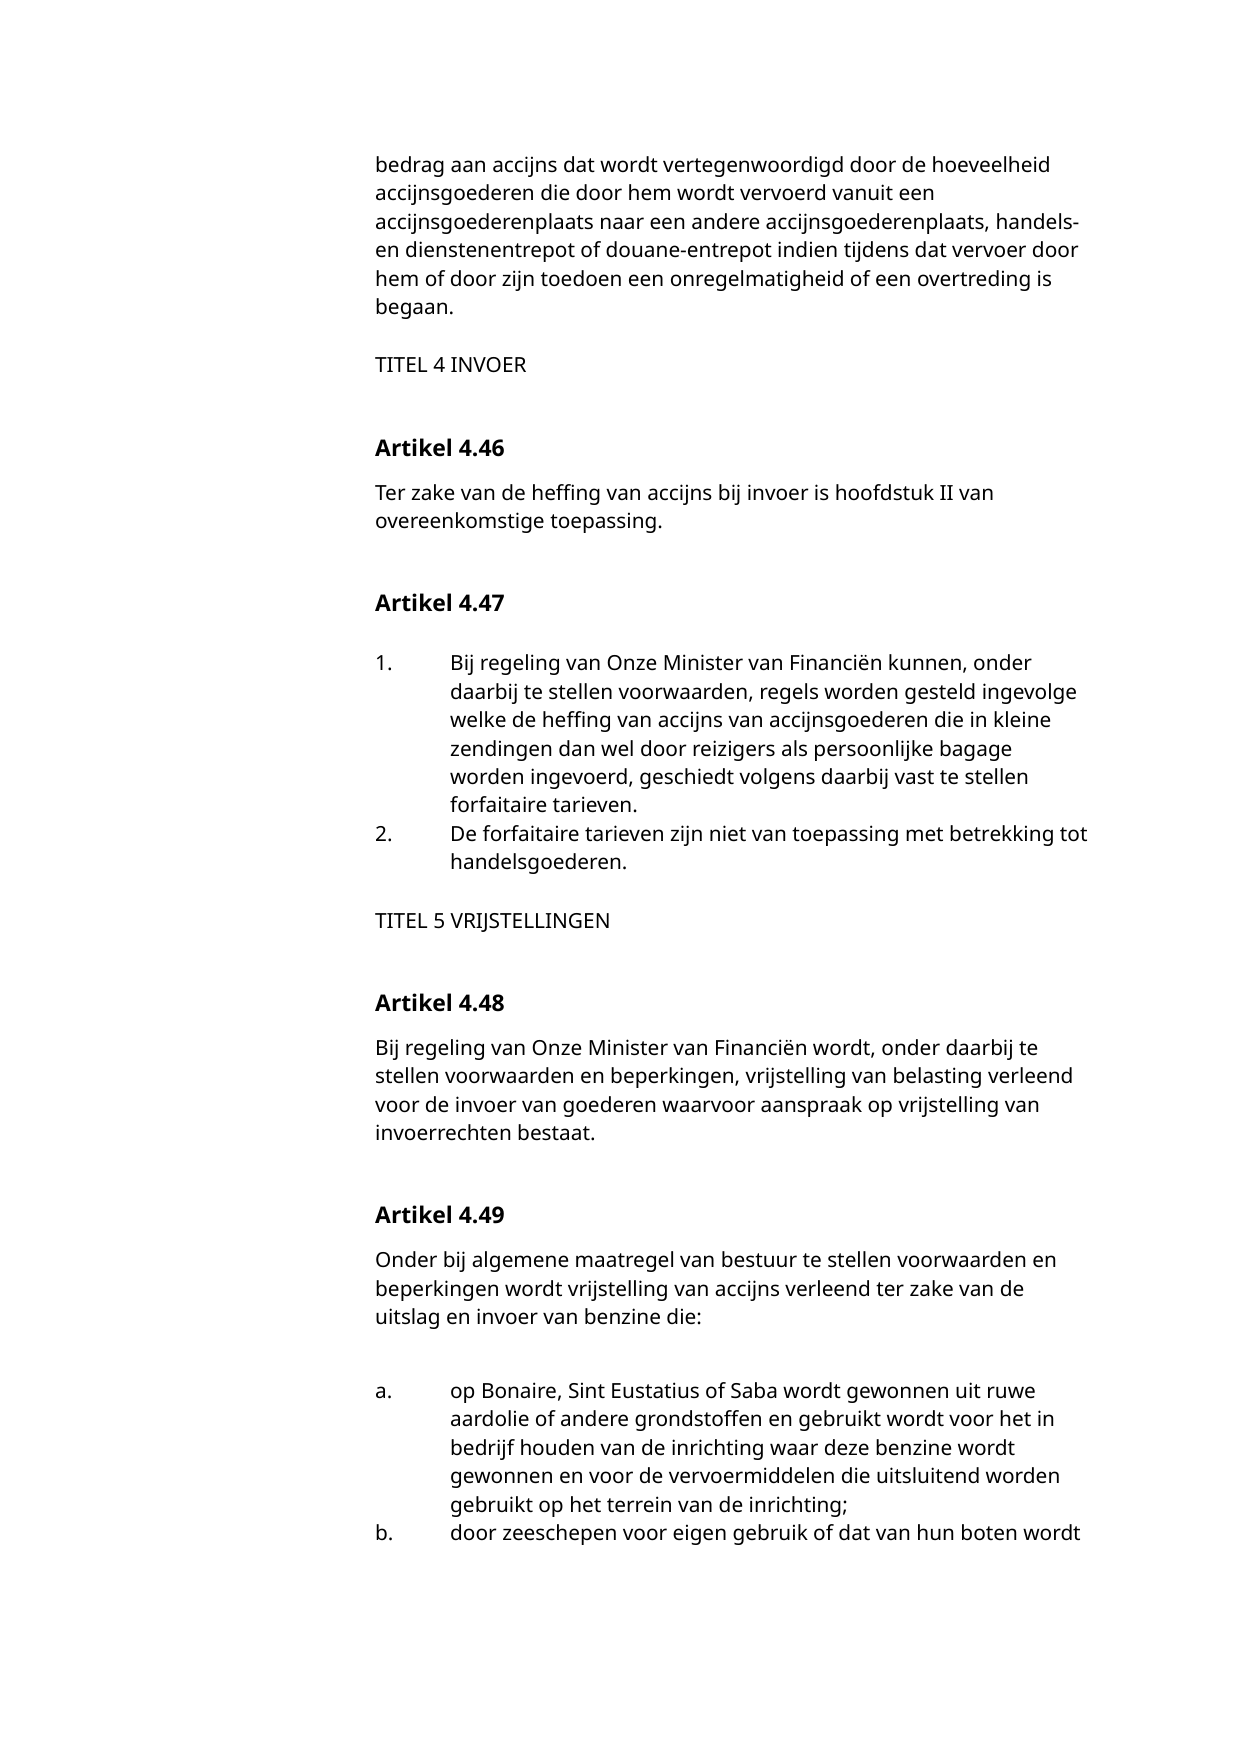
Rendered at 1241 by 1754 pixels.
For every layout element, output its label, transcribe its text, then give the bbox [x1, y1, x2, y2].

subtitle Artikel 4.46 [375, 432, 1090, 463]
subtitle TITEL 5 VRIJSTELLINGEN [375, 906, 1090, 934]
list door zeeschepen voor eigen gebruik of dat van hun boten wordt [375, 1518, 1090, 1547]
subtitle Artikel 4.49 [375, 1199, 1090, 1231]
list Bij regeling van Onze Minister van Financiën kunnen, onder daarbij te stellen voorwaarden, regels worden gesteld ingevolge welke de heffing van accijns van accijnsgoederen die in kleine zendingen dan wel door reizigers als persoonlijke bagage worden ingevoerd, geschiedt volgens daarbij vast te stellen forfaitaire tarieven. [375, 648, 1090, 819]
subtitle TITEL 4 INVOER [375, 351, 1090, 379]
list op Bonaire, Sint Eustatius of Saba wordt gewonnen uit ruwe aardolie of andere grondstoffen en gebruikt wordt voor het in bedrijf houden van de inrichting waar deze benzine wordt gewonnen en voor de vervoermiddelen die uitsluitend worden gebruikt op het terrein van de inrichting; [375, 1376, 1090, 1518]
subtitle Artikel 4.47 [375, 587, 1090, 618]
subtitle Artikel 4.48 [375, 987, 1090, 1018]
list De forfaitaire tarieven zijn niet van toepassing met betrekking tot handelsgoederen. [375, 819, 1090, 876]
text Ter zake van de heffing van accijns bij invoer is hoofdstuk II van overeenkomstige toepassing. [375, 478, 1090, 535]
text Onder bij algemene maatregel van bestuur te stellen voorwaarden en beperkingen wordt vrijstelling van accijns verleend ter zake van de uitslag en invoer van benzine die: [375, 1246, 1090, 1331]
text Bij regeling van Onze Minister van Financiën wordt, onder daarbij te stellen voorwaarden en beperkingen, vrijstelling van belasting verleend voor de invoer van goederen waarvoor aanspraak op vrijstelling van invoerrechten bestaat. [375, 1033, 1090, 1147]
text bedrag aan accijns dat wordt vertegenwoordigd door de hoeveelheid accijnsgoederen die door hem wordt vervoerd vanuit een accijnsgoederenplaats naar een andere accijnsgoederenplaats, handels- en dienstenentrepot of douane-entrepot indien tijdens dat vervoer door hem of door zijn toedoen een onregelmatigheid of een overtreding is begaan. [375, 150, 1090, 321]
